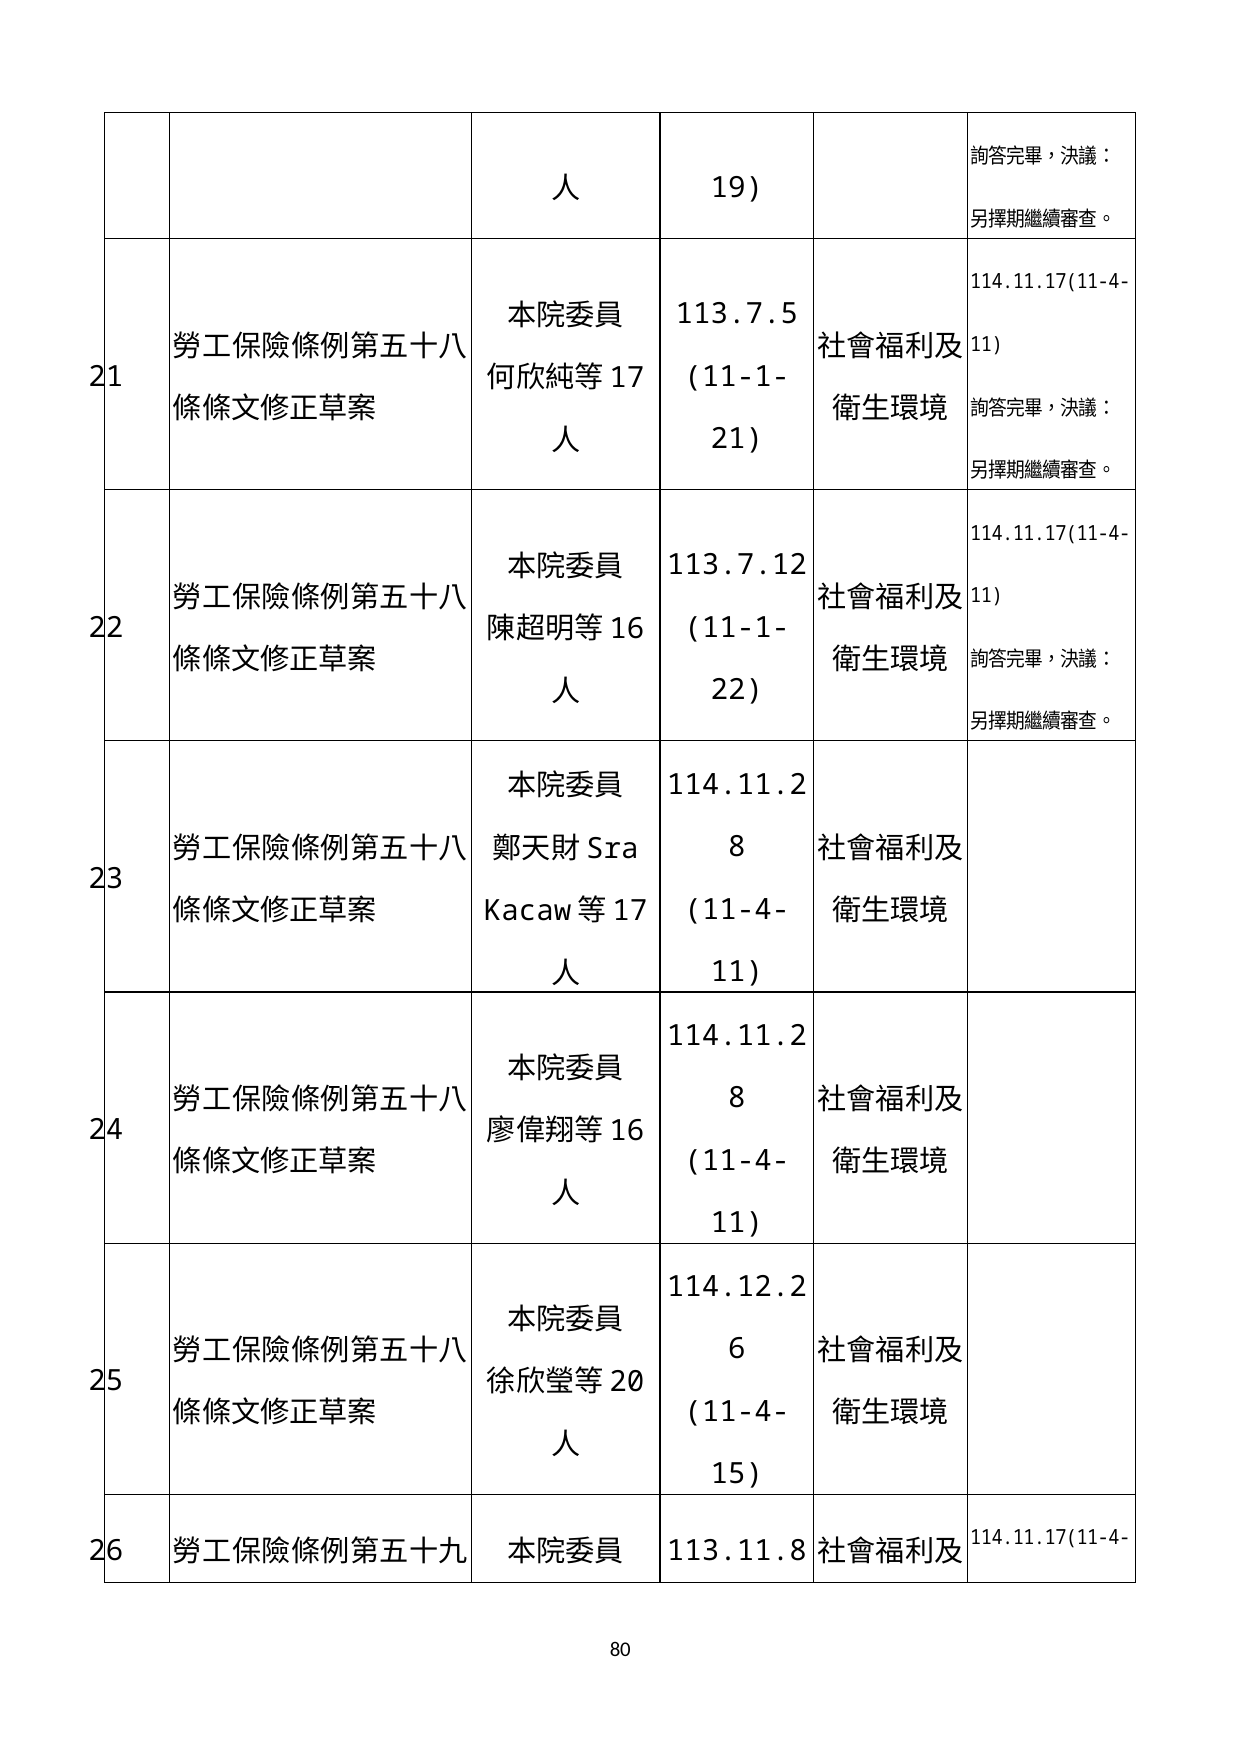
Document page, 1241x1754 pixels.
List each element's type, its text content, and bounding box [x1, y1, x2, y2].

table_cell 社會福利及衛生環境 [814, 490, 967, 740]
table_cell 勞工保險條例第五十八條條文修正草案 [170, 1244, 471, 1493]
table_cell 114.12.26 (11-4-15) [661, 1244, 813, 1493]
table_cell [105, 1244, 169, 1493]
table_cell 勞工保險條例第五十八條條文修正草案 [170, 741, 471, 991]
table_cell 本院委員 鄭天財Sra Kacaw等17人 [472, 741, 659, 991]
table_cell [814, 113, 967, 238]
table_cell 社會福利及衛生環境 [814, 1244, 967, 1493]
table_cell 19) [661, 113, 813, 238]
table_cell 人 [472, 113, 659, 238]
table_cell 勞工保險條例第五十八條條文修正草案 [170, 239, 471, 489]
table_cell 社會福利及衛生環境 [814, 239, 967, 489]
table_cell [105, 993, 169, 1242]
table_cell 本院委員 [472, 1495, 659, 1582]
table_cell 社會福利及衛生環境 [814, 741, 967, 991]
table_cell 勞工保險條例第五十九 [170, 1495, 471, 1582]
table_cell 本院委員 何欣純等17人 [472, 239, 659, 489]
table_cell [105, 741, 169, 991]
table_cell 114.11.28 (11-4-11) [661, 993, 813, 1242]
table_cell 勞工保險條例第五十八條條文修正草案 [170, 993, 471, 1242]
table_cell [105, 1495, 169, 1582]
table_cell 114.11.17(11-4- [968, 1495, 1135, 1582]
table_cell [968, 741, 1135, 991]
table_cell [105, 239, 169, 489]
table_cell [105, 490, 169, 740]
table_cell [968, 1244, 1135, 1493]
table_cell 114.11.28 (11-4-11) [661, 741, 813, 991]
table_cell 社會福利及 [814, 1495, 967, 1582]
table_cell 本院委員 徐欣瑩等20人 [472, 1244, 659, 1493]
table_cell 社會福利及衛生環境 [814, 993, 967, 1242]
table_cell 113.7.12 (11-1-22) [661, 490, 813, 740]
table_cell 詢答完畢，決議：另擇期繼續審查。 [968, 113, 1135, 238]
table_cell 113.11.8 [661, 1495, 813, 1582]
table_cell [968, 993, 1135, 1242]
table_cell 勞工保險條例第五十八條條文修正草案 [170, 490, 471, 740]
table_cell [105, 113, 169, 238]
table_cell 114.11.17(11-4-11) 詢答完畢，決議：另擇期繼續審查。 [968, 239, 1135, 489]
table_cell 本院委員 陳超明等16人 [472, 490, 659, 740]
table_cell 本院委員 廖偉翔等16人 [472, 993, 659, 1242]
table_cell 113.7.5 (11-1-21) [661, 239, 813, 489]
table_cell 114.11.17(11-4-11) 詢答完畢，決議：另擇期繼續審查。 [968, 490, 1135, 740]
table_cell [170, 113, 471, 238]
